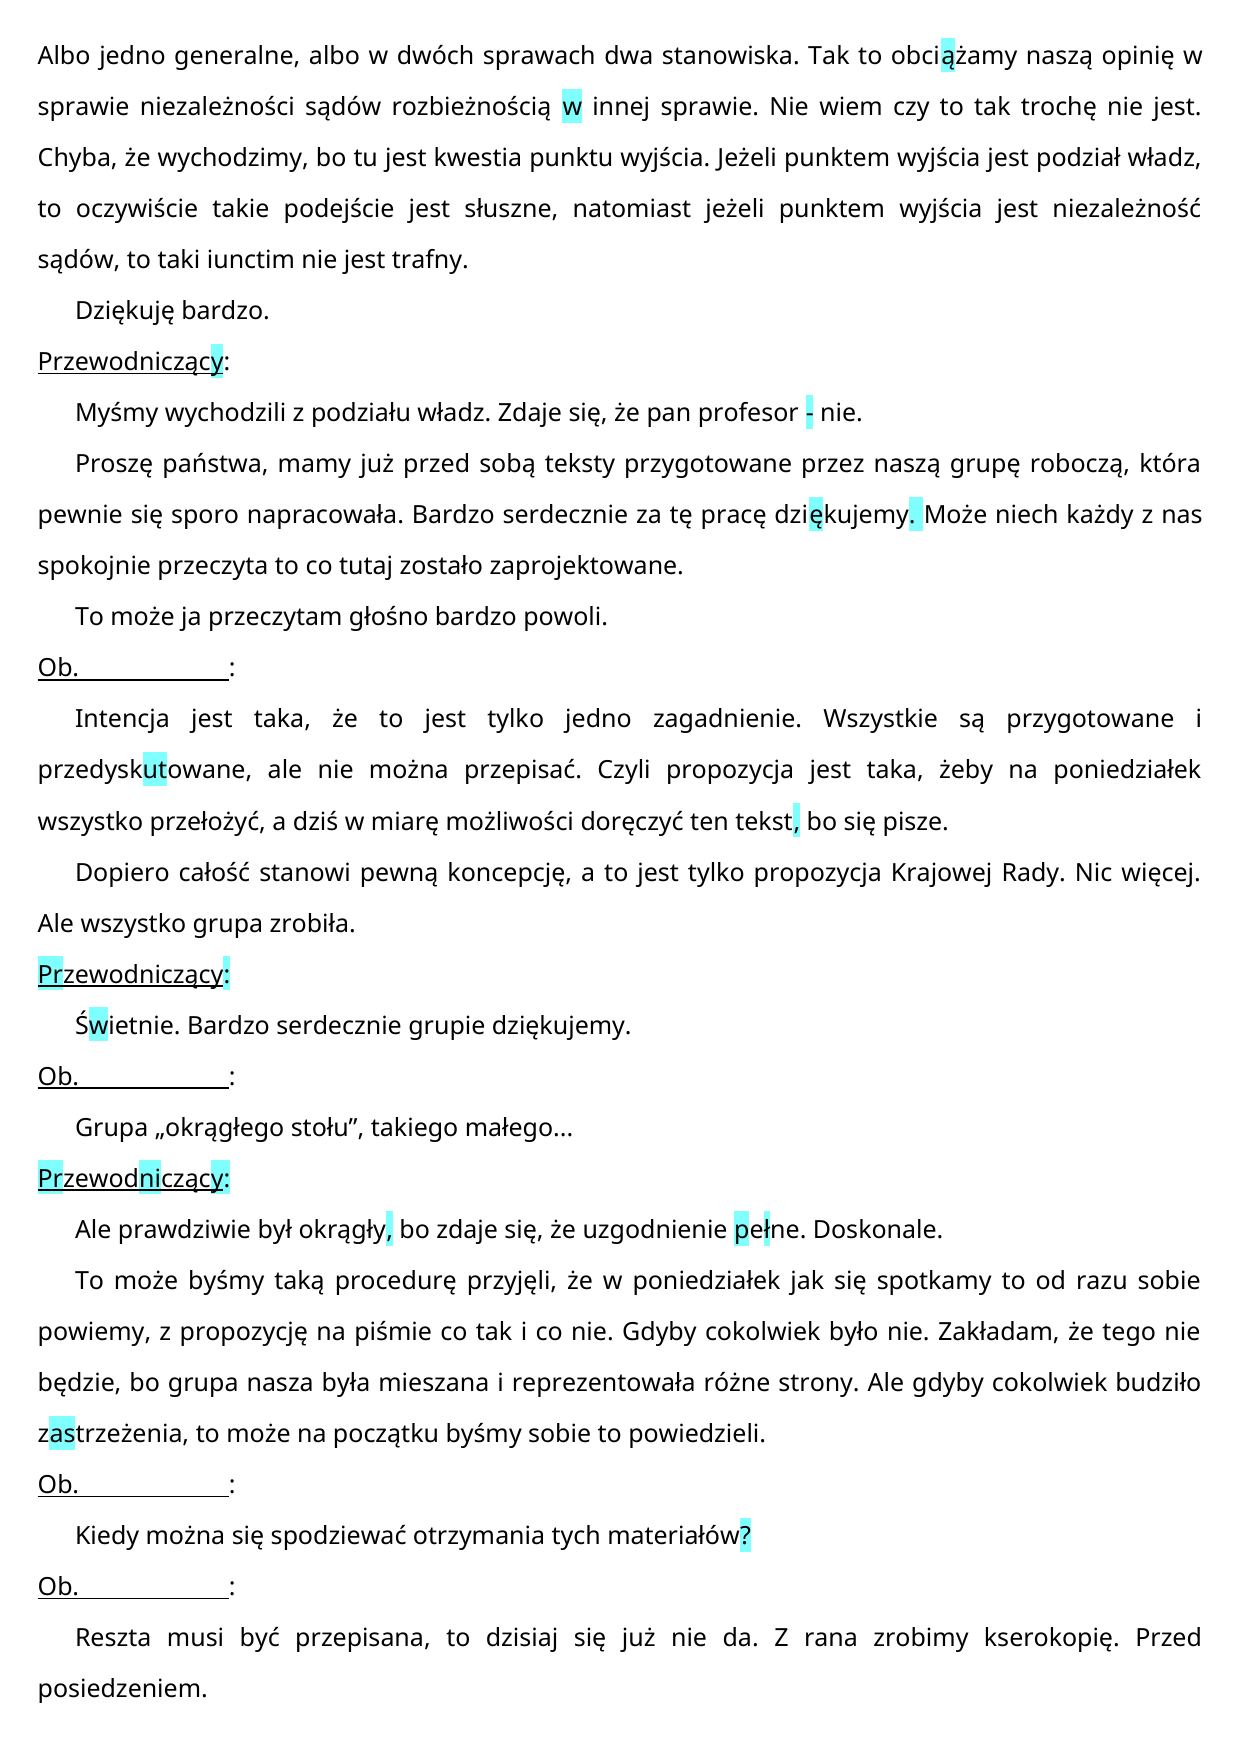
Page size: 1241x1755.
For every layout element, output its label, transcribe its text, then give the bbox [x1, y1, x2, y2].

text Dopiero całość stanowi pewną koncepcję, a to jest tylko propozycja Krajowej Rady. Nic więcej. Ale wszystko grupa zrobiła. [37, 854, 1203, 939]
text To może byśmy taką procedurę przyjęli, że w poniedziałek jak się spotkamy to od razu sobie powiemy, z propozycję na piśmie co tak i co nie. Gdyby cokolwiek było nie. Zakładam, że tego nie będzie, bo grupa nasza była mieszana i reprezentowała różne strony. Ale gdyby cokolwiek budziło zastrzeżenia, to może na początku byśmy sobie to powiedzieli. [37, 1262, 1203, 1450]
text Ob. : [37, 1467, 1203, 1501]
text Dziękuję bardzo. [37, 293, 1203, 327]
text Przewodniczący: [37, 1160, 1203, 1194]
text Grupa „okrągłego stołu”, takiego małego... [37, 1109, 1203, 1143]
text Reszta musi być przepisana, to dzisiaj się już nie da. Z rana zrobimy kserokopię. Przed posiedzeniem. [37, 1620, 1203, 1705]
text Przewodniczący: [37, 344, 1203, 378]
text Intencja jest taka, że to jest tylko jedno zagadnienie. Wszystkie są przygotowane i przedyskutowane, ale nie można przepisać. Czyli propozycja jest taka, żeby na poniedziałek wszystko przełożyć, a dziś w miarę możliwości doręczyć ten tekst, bo się pisze. [37, 701, 1203, 837]
text Albo jedno generalne, albo w dwóch sprawach dwa stanowiska. Tak to obciążamy naszą opinię w sprawie niezależności sądów rozbieżnością w innej sprawie. Nie wiem czy to tak trochę nie jest. Chyba, że wychodzimy, bo tu jest kwestia punktu wyjścia. Jeżeli punktem wyjścia jest podział władz, to oczywiście takie podejście jest słuszne, natomiast jeżeli punktem wyjścia jest niezależność sądów, to taki iunctim nie jest trafny. [37, 37, 1203, 276]
text Ob. : [37, 1058, 1203, 1092]
text Ob. : [37, 1569, 1203, 1603]
text Myśmy wychodzili z podziału władz. Zdaje się, że pan profesor - nie. [37, 395, 1203, 429]
text Ob. : [37, 650, 1203, 684]
text Świetnie. Bardzo serdecznie grupie dziękujemy. [37, 1007, 1203, 1041]
text Proszę państwa, mamy już przed sobą teksty przygotowane przez naszą grupę roboczą, która pewnie się sporo napracowała. Bardzo serdecznie za tę pracę dziękujemy. Może niech każdy z nas spokojnie przeczyta to co tutaj zostało zaprojektowane. [37, 446, 1203, 582]
text To może ja przeczytam głośno bardzo powoli. [37, 599, 1203, 633]
text Kiedy można się spodziewać otrzymania tych materiałów? [37, 1518, 1203, 1552]
text Przewodniczący: [37, 956, 1203, 990]
text Ale prawdziwie był okrągły, bo zdaje się, że uzgodnienie pełne. Doskonale. [37, 1211, 1203, 1246]
